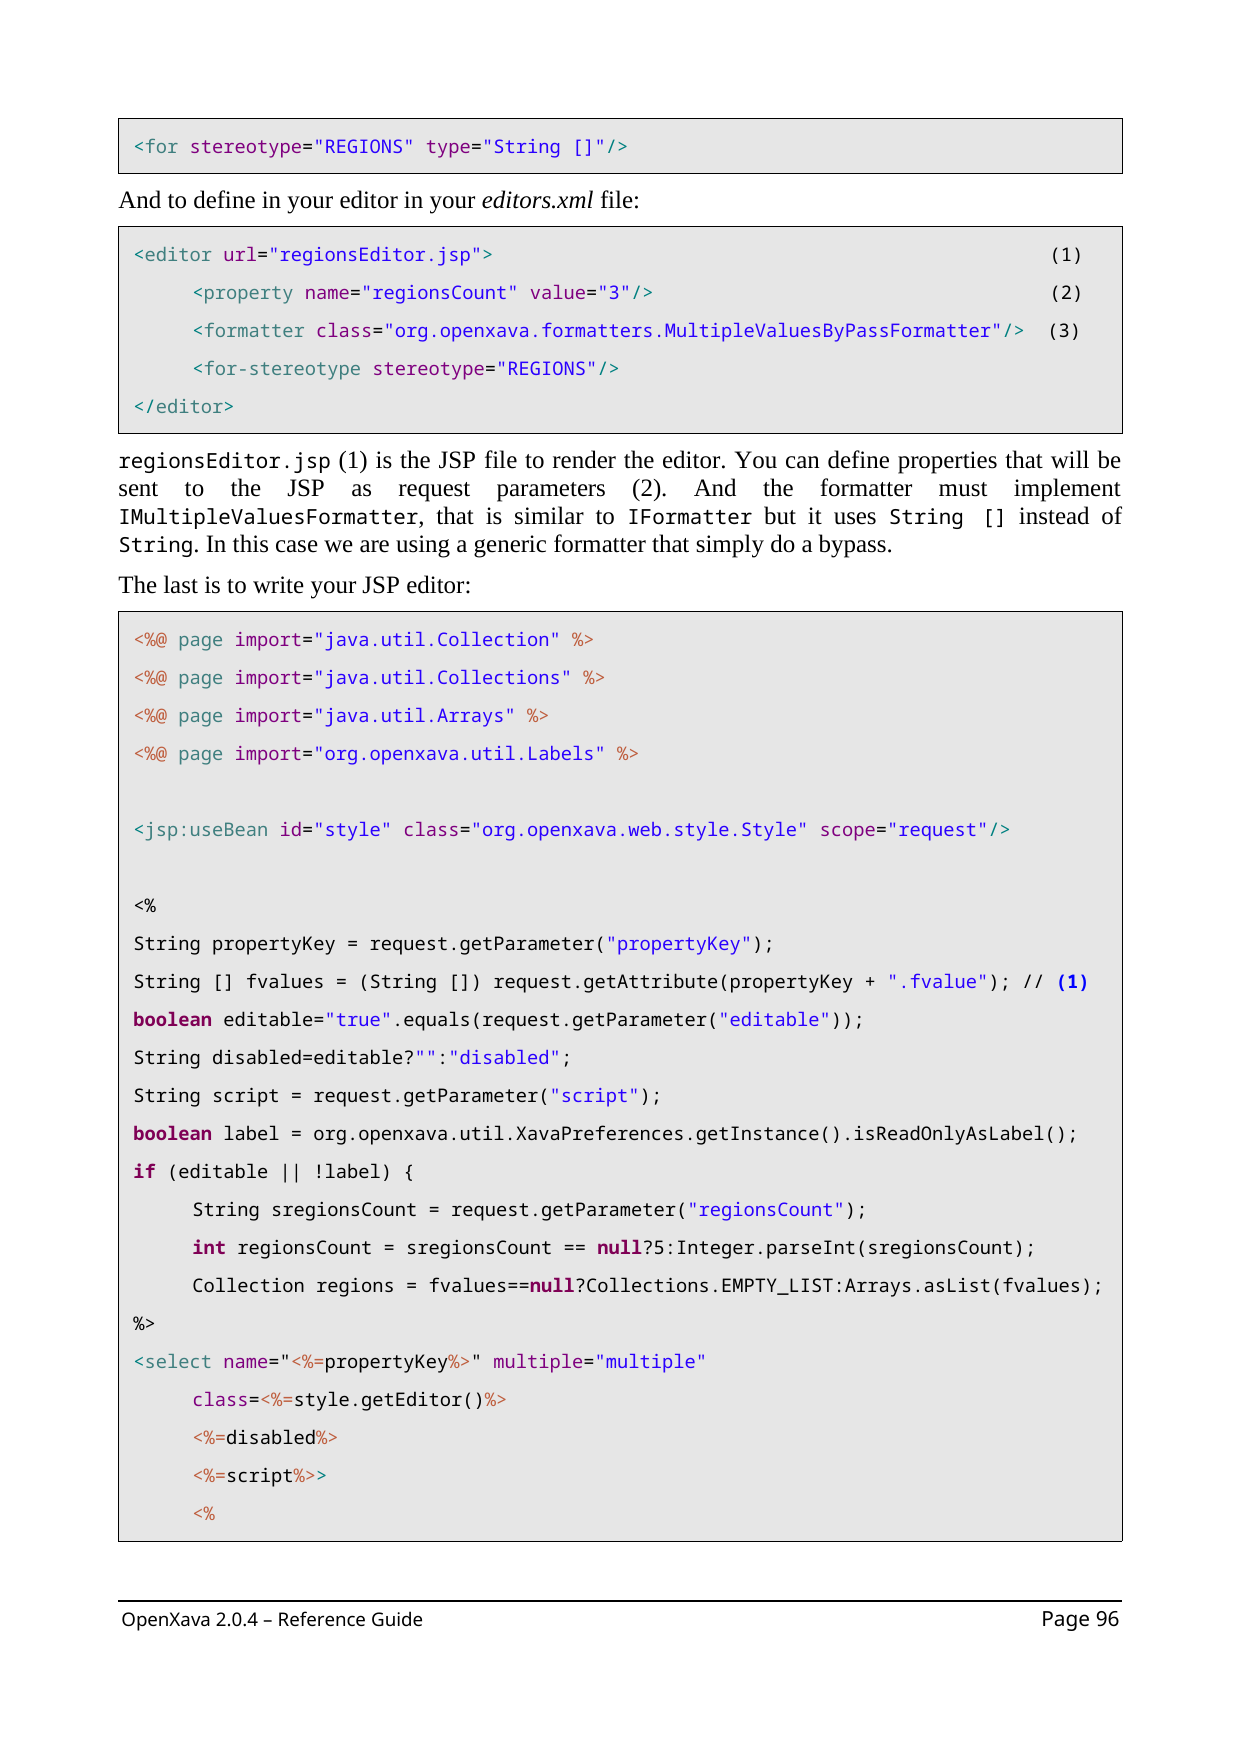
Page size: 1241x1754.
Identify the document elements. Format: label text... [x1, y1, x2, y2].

text <for stereotype="REGIONS" type="String []"/> [119, 119, 1122, 173]
text String [] fvalues = (String []) request.getAttribute(propertyKey + ".fvalue"); // (1) [119, 953, 1122, 991]
text String disabled=editable?"":"disabled"; [119, 1029, 1122, 1067]
text <editor url="regionsEditor.jsp"> (1) [119, 227, 1122, 264]
text boolean label = org.openxava.util.XavaPreferences.getInstance().isReadOnlyAsLabel(); [119, 1105, 1122, 1143]
text </editor> [119, 378, 1122, 433]
text <%@ page import="java.util.Collections" %> [119, 649, 1122, 687]
text class=<%=style.getEditor()%> [119, 1372, 1122, 1409]
text <% [119, 877, 1122, 915]
text <for-stereotype stereotype="REGIONS"/> [119, 340, 1122, 378]
text <%@ page import="java.util.Arrays" %> [119, 687, 1122, 725]
text boolean editable="true".equals(request.getParameter("editable")); [119, 991, 1122, 1029]
text <%=disabled%> [119, 1409, 1122, 1448]
text String propertyKey = request.getParameter("propertyKey"); [119, 915, 1122, 953]
text <%@ page import="java.util.Collection" %> [119, 612, 1122, 649]
text The last is to write your JSP editor: [118, 571, 1122, 599]
text <%=script%>> [119, 1448, 1122, 1486]
text <formatter class="org.openxava.formatters.MultipleValuesByPassFormatter"/> (3) [119, 302, 1122, 340]
text if (editable || !label) { [119, 1143, 1122, 1181]
text And to define in your editor in your editors.xml file: [118, 186, 1122, 214]
text <jsp:useBean id="style" class="org.openxava.web.style.Style" scope="request"/> [119, 801, 1122, 839]
text regionsEditor.jsp (1) is the JSP file to render the editor. You can define properties that will be sent to the JSP as request parameters (2). And the formatter must implement IMultipleValuesFormatter, that is similar to IFormatter but it uses String [] instead of String. In this case we are using a generic formatter that simply do a bypass. [118, 446, 1122, 558]
text <% [119, 1486, 1122, 1541]
text <property name="regionsCount" value="3"/> (2) [119, 264, 1122, 302]
text int regionsCount = sregionsCount == null?5:Integer.parseInt(sregionsCount); [119, 1219, 1122, 1257]
text Collection regions = fvalues==null?Collections.EMPTY_LIST:Arrays.asList(fvalues); [119, 1257, 1122, 1296]
text String sregionsCount = request.getParameter("regionsCount"); [119, 1181, 1122, 1219]
text %> [119, 1296, 1122, 1333]
text <select name="<%=propertyKey%>" multiple="multiple" [119, 1333, 1122, 1372]
text String script = request.getParameter("script"); [119, 1067, 1122, 1105]
text <%@ page import="org.openxava.util.Labels" %> [119, 725, 1122, 763]
